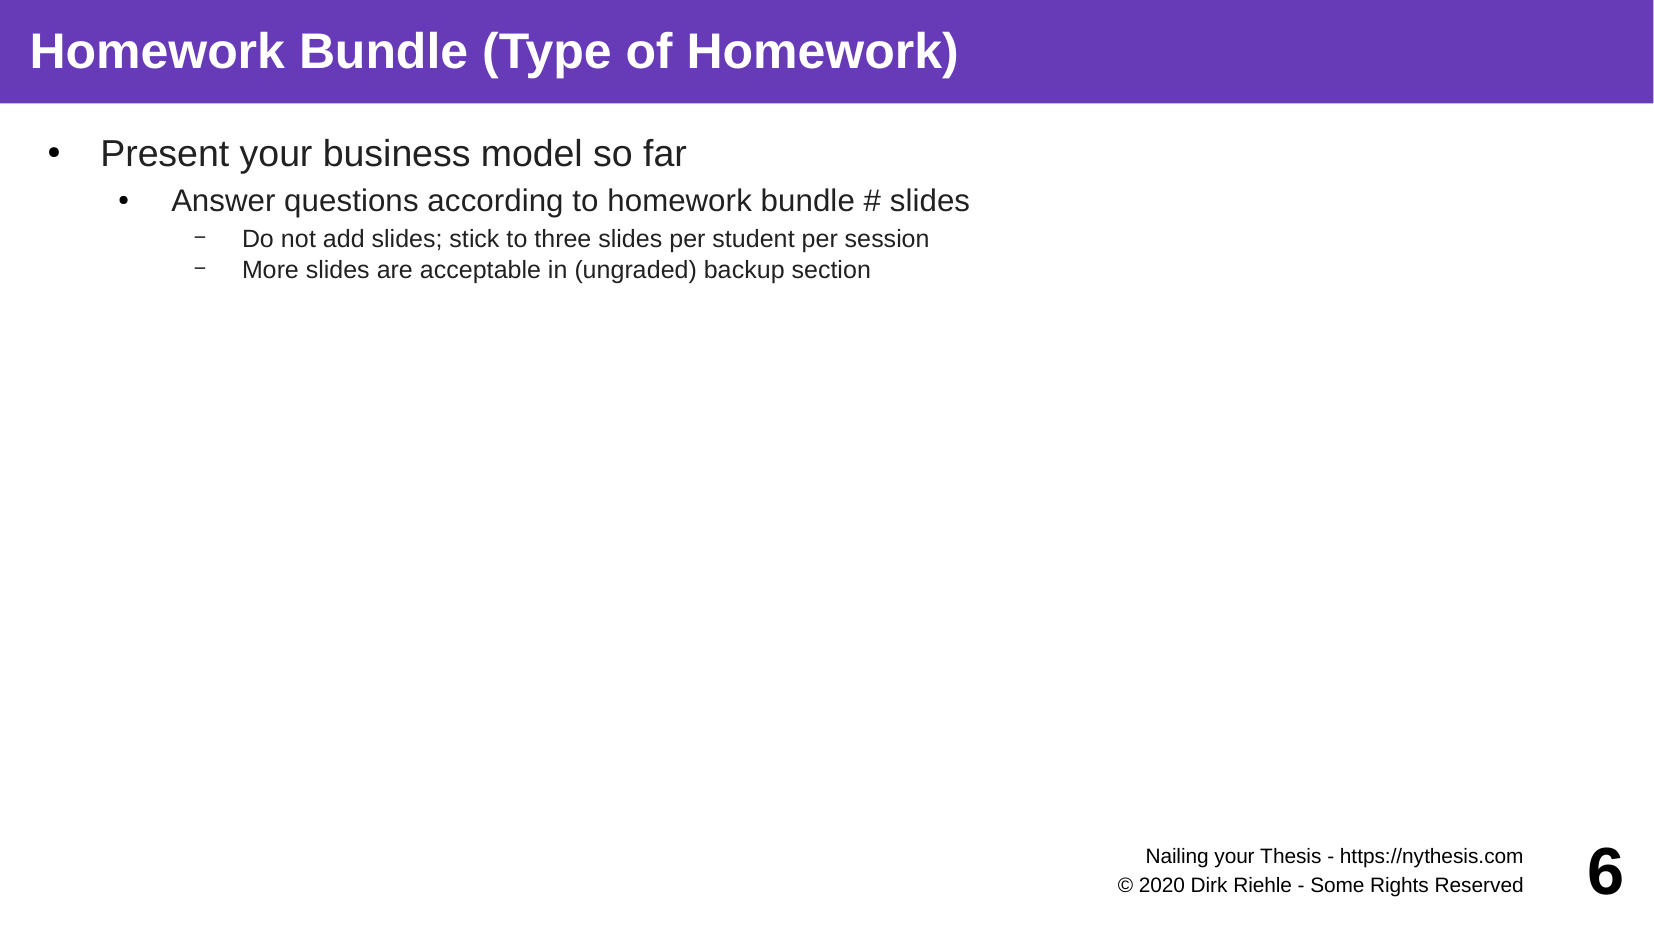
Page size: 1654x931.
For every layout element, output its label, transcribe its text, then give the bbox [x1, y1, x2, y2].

title Homework Bundle (Type of Homework) [0, 0, 1654, 104]
list Present your business model so far Answer questions according to homework bundle # slides Do not add slides; stick to three slides per student per session More slides are acceptable in (ungraded) backup section [29, 132, 1625, 813]
